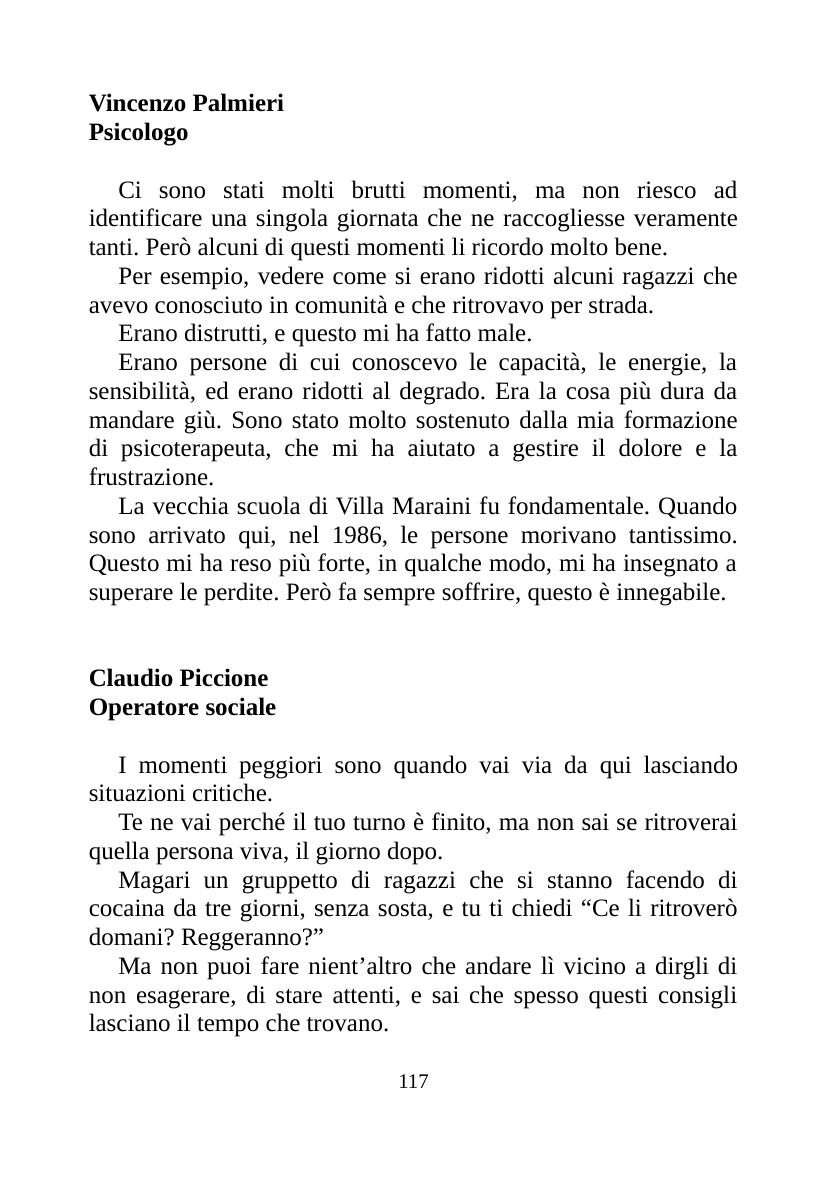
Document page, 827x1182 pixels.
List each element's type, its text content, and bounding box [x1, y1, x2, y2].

text Erano distrutti, e questo mi ha fatto male. [88, 318, 738, 347]
text Magari un gruppetto di ragazzi che si stanno facendo di cocaina da tre giorni, senza sosta, e tu ti chiedi “Ce li ritroverò domani? Reggeranno?” [88, 865, 738, 951]
text Ci sono stati molti brutti momenti, ma non riesco ad identificare una singola giornata che ne raccogliesse veramente tanti. Però alcuni di questi momenti li ricordo molto bene. [88, 175, 738, 261]
text Erano persone di cui conoscevo le capacità, le energie, la sensibilità, ed erano ridotti al degrado. Era la cosa più dura da mandare giù. Sono stato molto sostenuto dalla mia formazione di psicoterapeuta, che mi ha aiutato a gestire il dolore e la frustrazione. [88, 347, 738, 491]
subtitle Vincenzo Palmieri [88, 88, 738, 117]
subtitle Claudio Piccione [88, 663, 738, 692]
text La vecchia scuola di Villa Maraini fu fondamentale. Quando sono arrivato qui, nel 1986, le persone morivano tantissimo. Questo mi ha reso più forte, in qualche modo, mi ha insegnato a superare le perdite. Però fa sempre soffrire, questo è innegabile. [88, 491, 738, 606]
text Per esempio, vedere come si erano ridotti alcuni ragazzi che avevo conosciuto in comunità e che ritrovavo per strada. [88, 261, 738, 318]
text Te ne vai perché il tuo turno è finito, ma non sai se ritroverai quella persona viva, il giorno dopo. [88, 807, 738, 865]
subtitle Operatore sociale [88, 692, 738, 721]
subtitle Psicologo [88, 117, 738, 146]
text Ma non puoi fare nient’altro che andare lì vicino a dirgli di non esagerare, di stare attenti, e sai che spesso questi consigli lasciano il tempo che trovano. [88, 951, 738, 1037]
text I momenti peggiori sono quando vai via da qui lasciando situazioni critiche. [88, 750, 738, 807]
